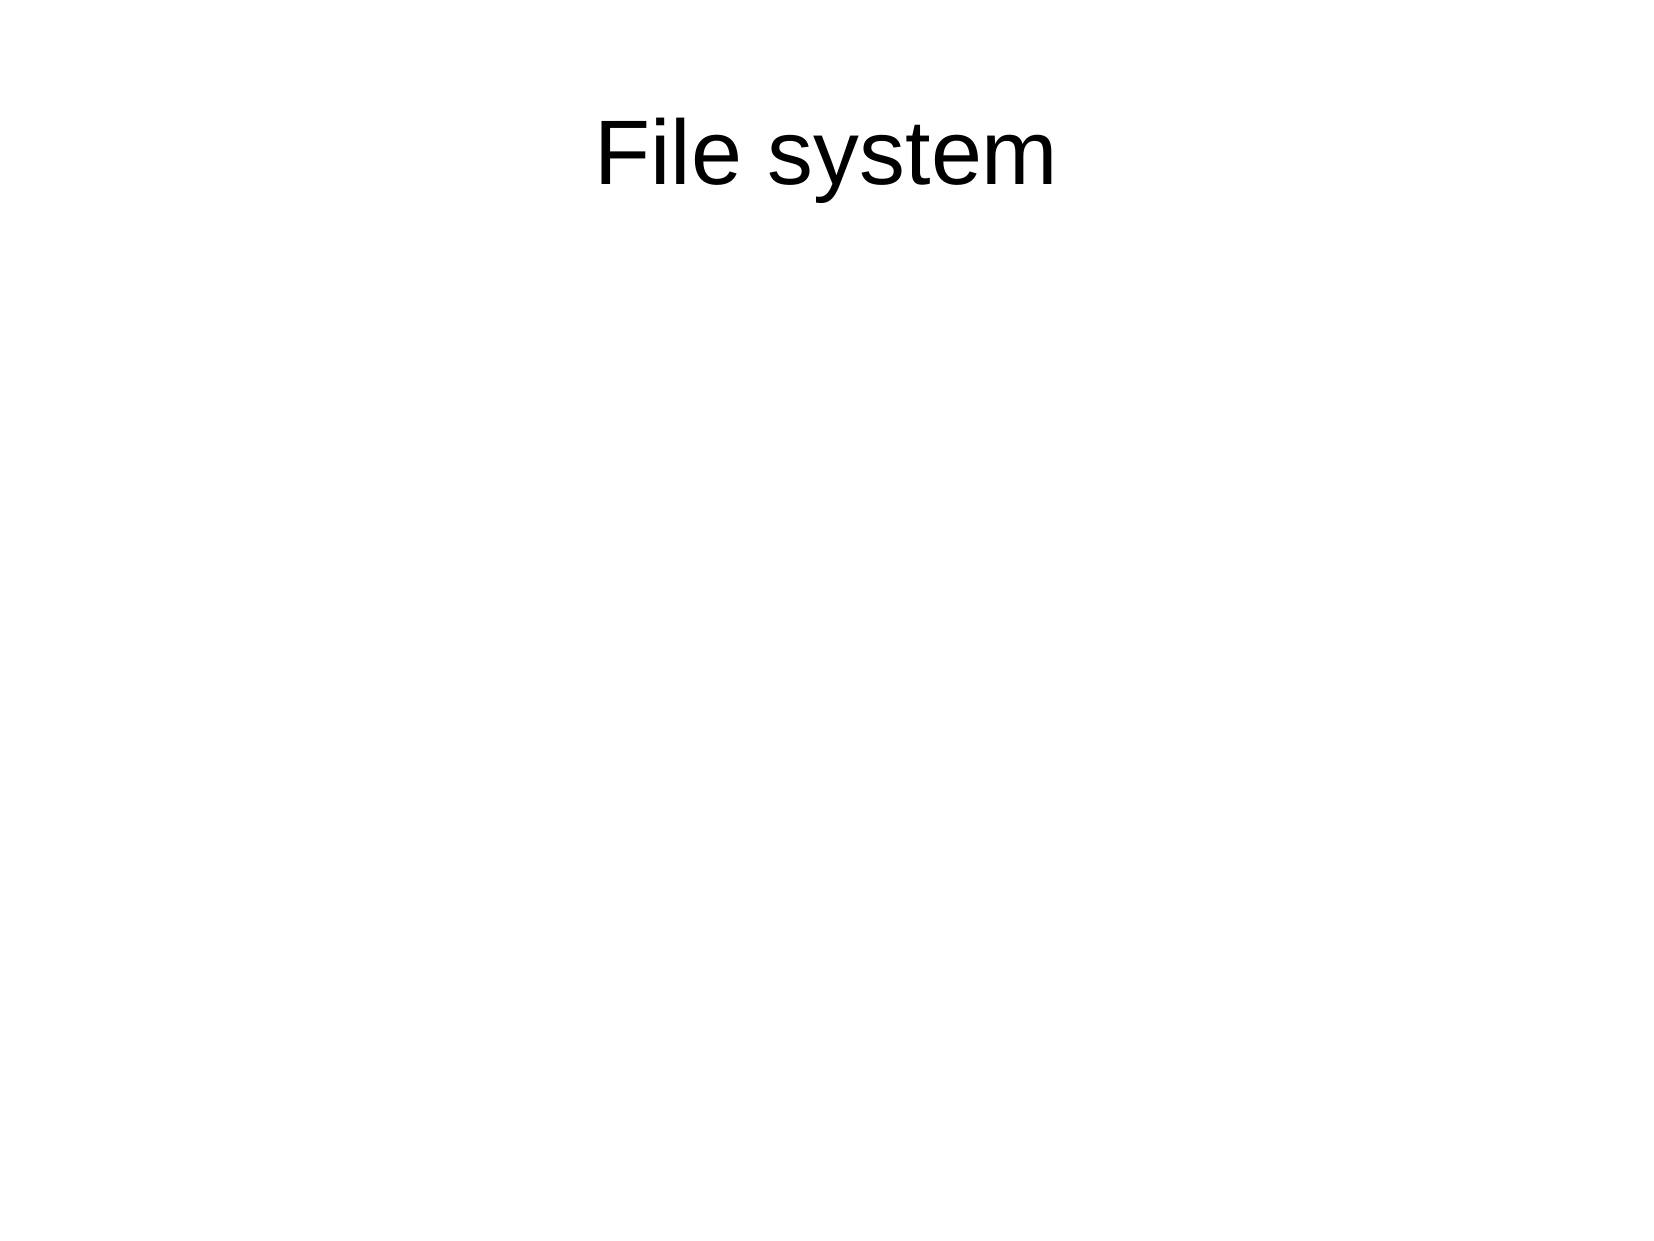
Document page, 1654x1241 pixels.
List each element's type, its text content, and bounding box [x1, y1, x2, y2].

title File system [82, 49, 1571, 257]
